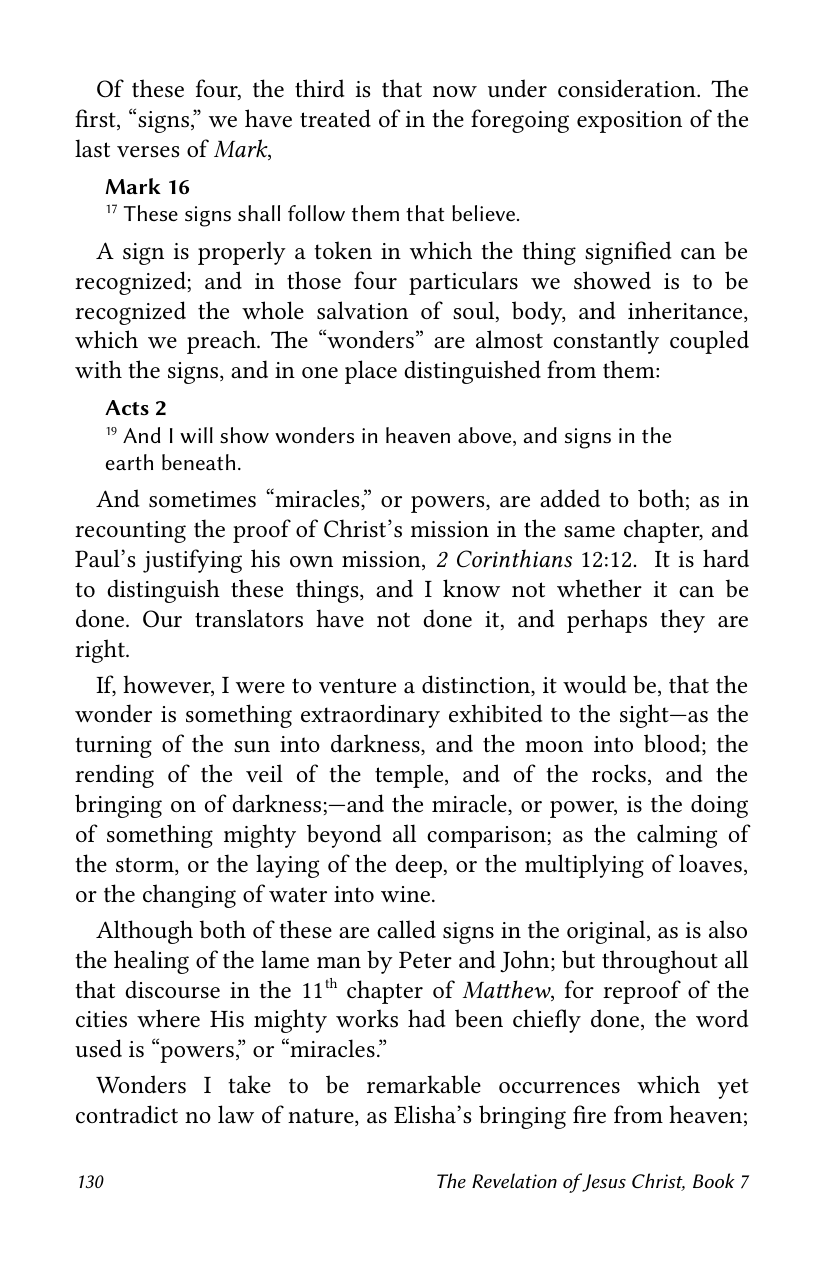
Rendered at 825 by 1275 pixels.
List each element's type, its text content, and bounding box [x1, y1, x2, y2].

text Although both of these are called signs in the original, as is also the healing of the lame man by Peter and John; but throughout all that discourse in the 11th chapter of Matthew, for reproof of the cities where His mighty works had been chiefly done, the word used is “powers,” or “miracles.” [75, 916, 750, 1064]
text 17 These signs shall follow them that believe. [105, 201, 720, 227]
text If, however, I were to venture a distinction, it would be, that the wonder is something extraordinary exhibited to the sight—as the turning of the sun into darkness, and the moon into blood; the rending of the veil of the temple, and of the rocks, and the bringing on of darkness;—and the miracle, or power, is the doing of something mighty beyond all comparison; as the calming of the storm, or the laying of the deep, or the multiplying of loaves, or the changing of water into wine. [75, 671, 750, 908]
text Wonders I take to be remarkable occurrences which yet contradict no law of nature, as Elisha’s bringing fire from heaven; [75, 1071, 750, 1130]
text A sign is properly a token in which the thing signified can be recognized; and in those four particulars we showed is to be recognized the whole salvation of soul, body, and inheritance, which we preach. The “wonders” are almost constantly coupled with the signs, and in one place distinguished from them: [75, 237, 750, 385]
text Acts 2 [105, 395, 750, 421]
text Mark 16 [105, 174, 750, 200]
text Of these four, the third is that now under consideration. The first, “signs,” we have treated of in the foregoing exposition of the last verses of Mark, [75, 75, 750, 163]
text And sometimes “miracles,” or powers, are added to both; as in recounting the proof of Christ’s mission in the same chapter, and Paul’s justifying his own mission, 2 Corinthians 12:12. It is hard to distinguish these things, and I know not whether it can be done. Our translators have not done it, and perhaps they are right. [75, 485, 750, 663]
text 19 And I will show wonders in heaven above, and signs in the earth beneath. [105, 423, 720, 476]
